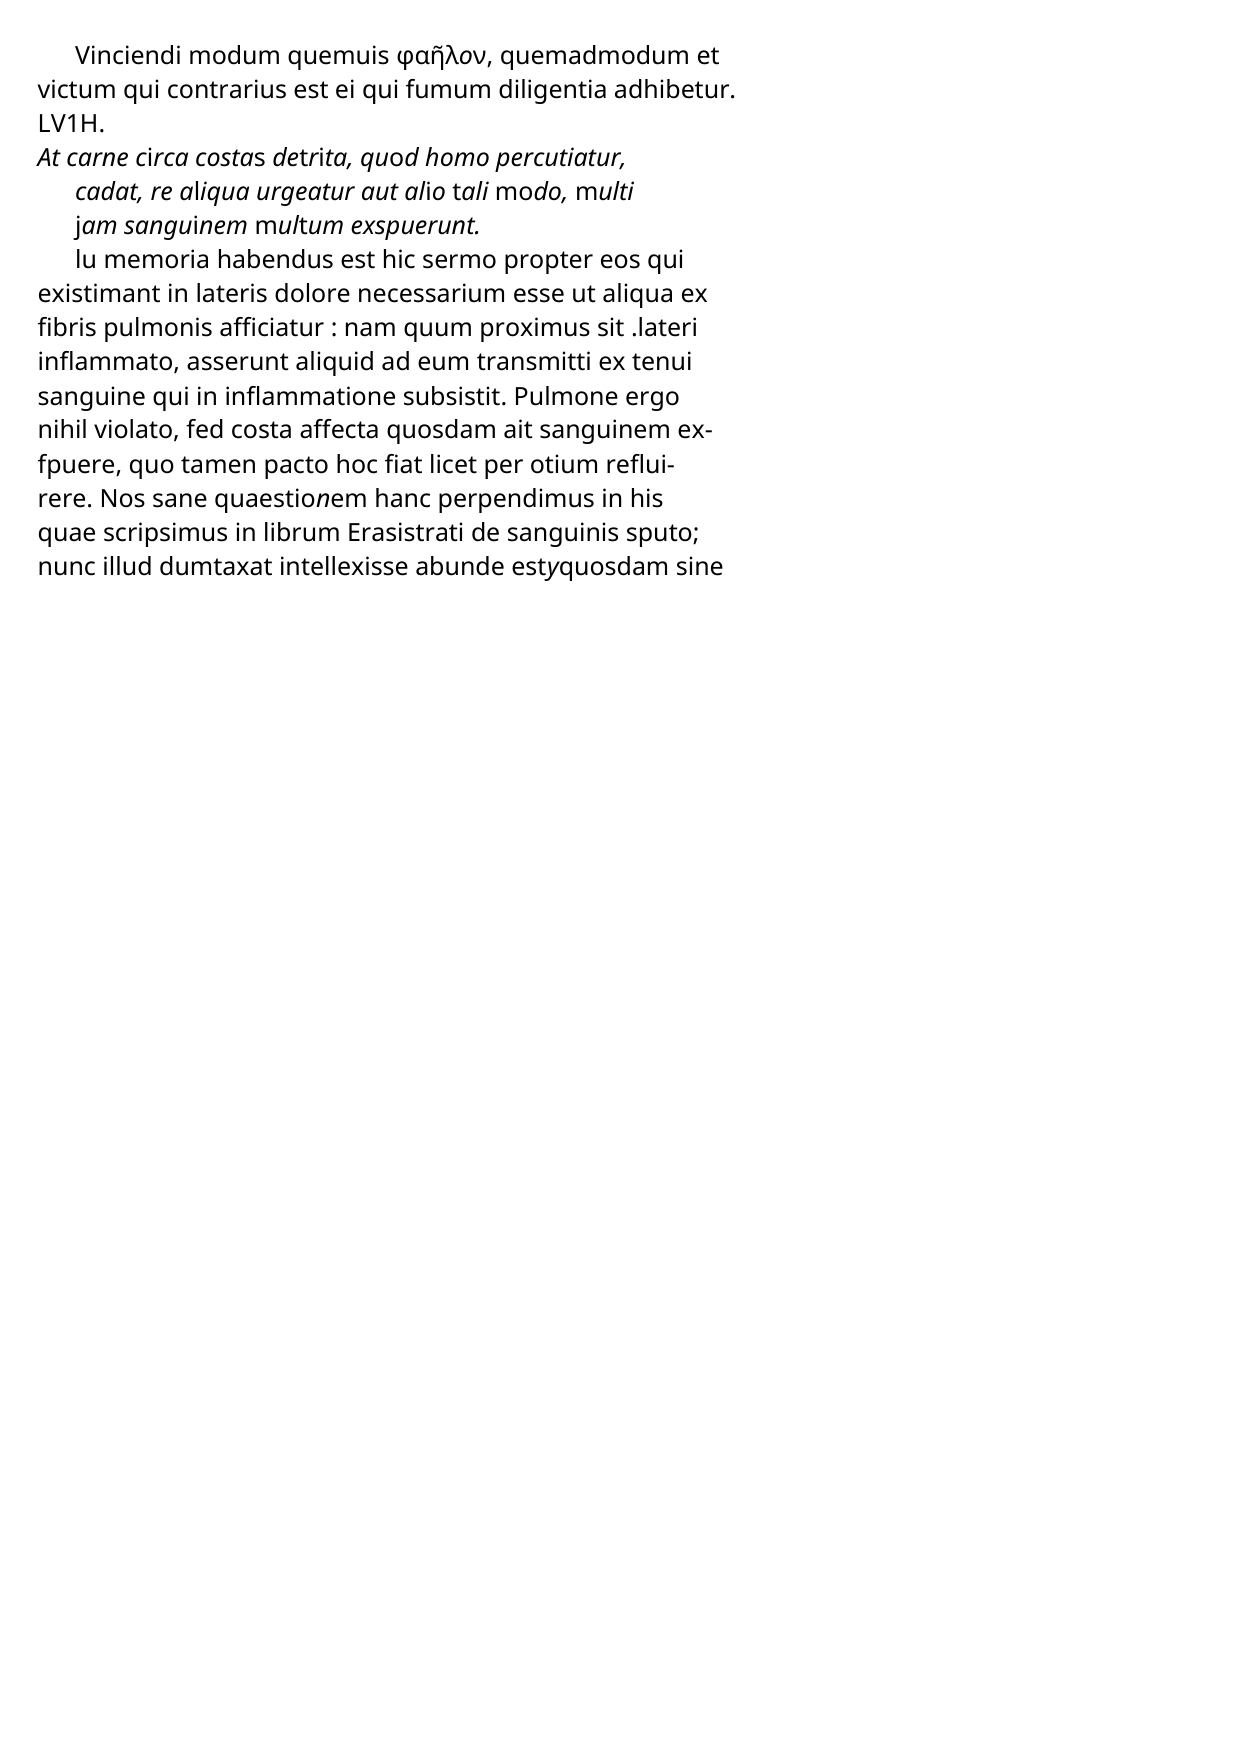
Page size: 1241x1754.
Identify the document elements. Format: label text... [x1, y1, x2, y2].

text LV1H. [37, 106, 1203, 140]
text Vinciendi modum quemuis φαῆλον, quemadmodum et victum qui contrarius est ei qui fumum diligentia adhibetur. [37, 37, 1203, 106]
text At carne circa costas detrita, quod homo percutiatur, cadat, re aliqua urgeatur aut alio tali modo, multi jam sanguinem multum exspuerunt. [37, 140, 1203, 242]
text lu memoria habendus est hic sermo propter eos qui existimant in lateris dolore necessarium esse ut aliqua ex fibris pulmonis afficiatur : nam quum proximus sit .lateri inflammato, asserunt aliquid ad eum transmitti ex tenui sanguine qui in inflammatione subsistit. Pulmone ergo nihil violato, fed costa affecta quosdam ait sanguinem ex- fpuere, quo tamen pacto hoc fiat licet per otium reflui- rere. Nos sane quaestionem hanc perpendimus in his quae scripsimus in librum Erasistrati de sanguinis sputo; nunc illud dumtaxat intellexisse abunde estyquosdam sine [37, 242, 1203, 582]
